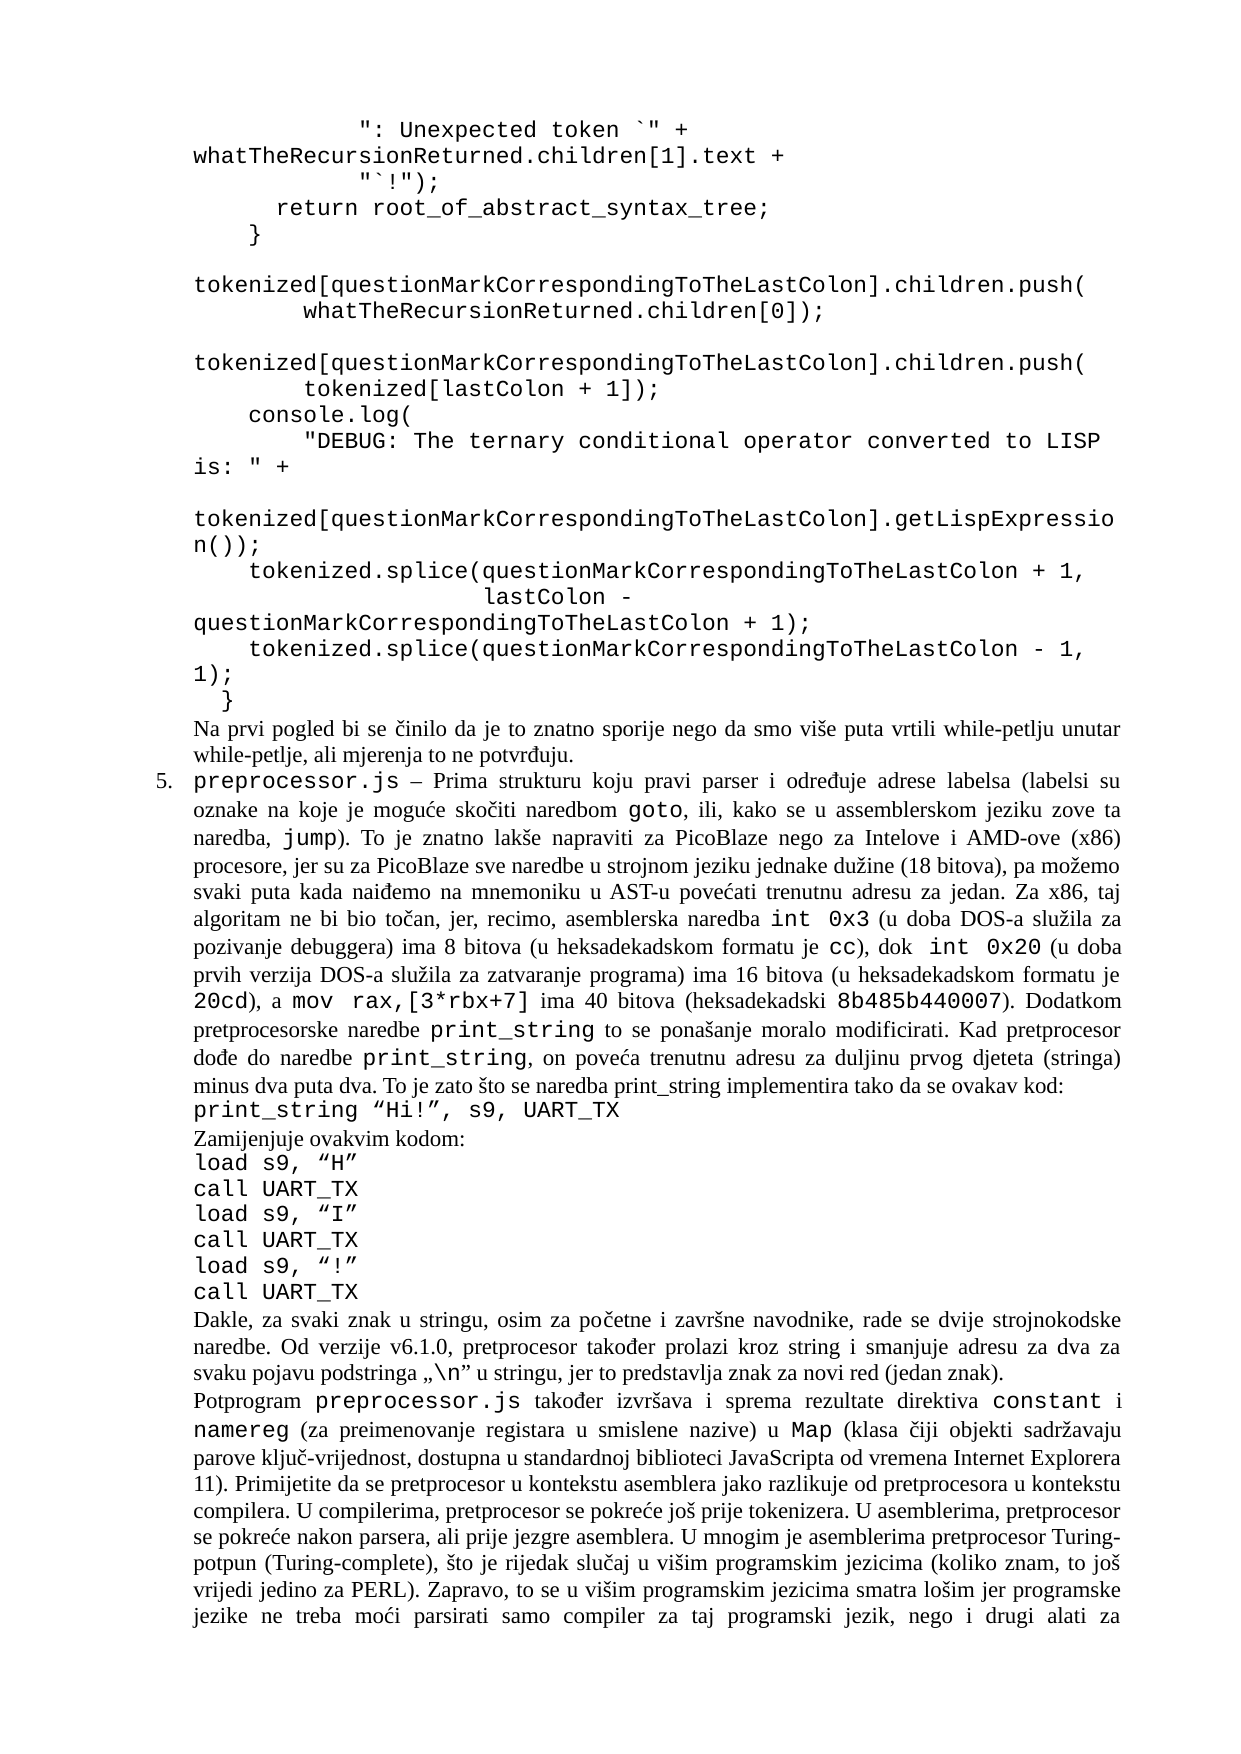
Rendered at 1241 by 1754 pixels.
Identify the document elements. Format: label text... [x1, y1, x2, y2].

list load s9, “I” [156, 1203, 1122, 1229]
text return root_of_abstract_syntax_tree; [193, 196, 1122, 222]
list load s9, “H” [156, 1151, 1122, 1177]
text tokenized[questionMarkCorrespondingToTheLastColon].getLispExpression()); [193, 481, 1122, 559]
text Na prvi pogled bi se činilo da je to znatno sporije nego da smo više puta vrtili while-petlju unutar while-petlje, ali mjerenja to ne potvrđuju. [193, 715, 1122, 767]
text tokenized[lastColon + 1]); [193, 377, 1122, 403]
list preprocessor.js – Prima strukturu koju pravi parser i određuje adrese labelsa (labelsi su oznake na koje je moguće skočiti naredbom goto, ili, kako se u assemblerskom jeziku zove ta naredba, jump). To je znatno lakše napraviti za PicoBlaze nego za Intelove i AMD-ove (x86) procesore, jer su za PicoBlaze sve naredbe u strojnom jeziku jednake dužine (18 bitova), pa možemo svaki puta kada naiđemo na mnemoniku u AST-u povećati trenutnu adresu za jedan. Za x86, taj algoritam ne bi bio točan, jer, recimo, asemblerska naredba int 0x3 (u doba DOS-a služila za pozivanje debuggera) ima 8 bitova (u heksadekadskom formatu je cc), dok int 0x20 (u doba prvih verzija DOS-a služila za zatvaranje programa) ima 16 bitova (u heksadekadskom formatu je 20cd), a mov rax,[3*rbx+7] ima 40 bitova (heksadekadski 8b485b440007). Dodatkom pretprocesorske naredbe print_string to se ponašanje moralo modificirati. Kad pretprocesor dođe do naredbe print_string, on poveća trenutnu adresu za duljinu prvog djeteta (stringa) minus dva puta dva. To je zato što se naredba print_string implementira tako da se ovakav kod: [156, 767, 1122, 1099]
text } [193, 689, 1122, 715]
text tokenized[questionMarkCorrespondingToTheLastColon].children.push( [193, 326, 1122, 377]
list call UART_TX [156, 1229, 1122, 1255]
text lastColon - questionMarkCorrespondingToTheLastColon + 1); [193, 585, 1122, 637]
text "`!"); [193, 170, 1122, 196]
text console.log( [193, 403, 1122, 429]
text tokenized.splice(questionMarkCorrespondingToTheLastColon + 1, [193, 559, 1122, 585]
text tokenized[questionMarkCorrespondingToTheLastColon].children.push( [193, 248, 1122, 300]
list call UART_TX [156, 1281, 1122, 1307]
text ": Unexpected token `" + whatTheRecursionReturned.children[1].text + [193, 118, 1122, 170]
text } [193, 222, 1122, 248]
list call UART_TX [156, 1177, 1122, 1203]
list print_string “Hi!”, s9, UART_TX [156, 1099, 1122, 1124]
list Potprogram preprocessor.js također izvršava i sprema rezultate direktiva constant i namereg (za preimenovanje registara u smislene nazive) u Map (klasa čiji objekti sadržavaju parove ključ-vrijednost, dostupna u standardnoj biblioteci JavaScripta od vremena Internet Explorera 11). Primijetite da se pretprocesor u kontekstu asemblera jako razlikuje od pretprocesora u kontekstu compilera. U compilerima, pretprocesor se pokreće još prije tokenizera. U asemblerima, pretprocesor se pokreće nakon parsera, ali prije jezgre asemblera. U mnogim je asemblerima pretprocesor Turing-potpun (Turing-complete), što je rijedak slučaj u višim programskim jezicima (koliko znam, to još vrijedi jedino za PERL). Zapravo, to se u višim programskim jezicima smatra lošim jer programske jezike ne treba moći parsirati samo compiler za taj programski jezik, nego i drugi alati za [156, 1387, 1122, 1628]
text tokenized.splice(questionMarkCorrespondingToTheLastColon - 1, 1); [193, 637, 1122, 689]
list Dakle, za svaki znak u stringu, osim za početne i završne navodnike, rade se dvije strojnokodske naredbe. Od verzije v6.1.0, pretprocesor također prolazi kroz string i smanjuje adresu za dva za svaku pojavu podstringa „\n” u stringu, jer to predstavlja znak za novi red (jedan znak). [156, 1307, 1122, 1387]
list Zamijenjuje ovakvim kodom: [156, 1124, 1122, 1151]
list load s9, “!” [156, 1255, 1122, 1281]
text "DEBUG: The ternary conditional operator converted to LISP is: " + [193, 429, 1122, 481]
text whatTheRecursionReturned.children[0]); [193, 300, 1122, 326]
